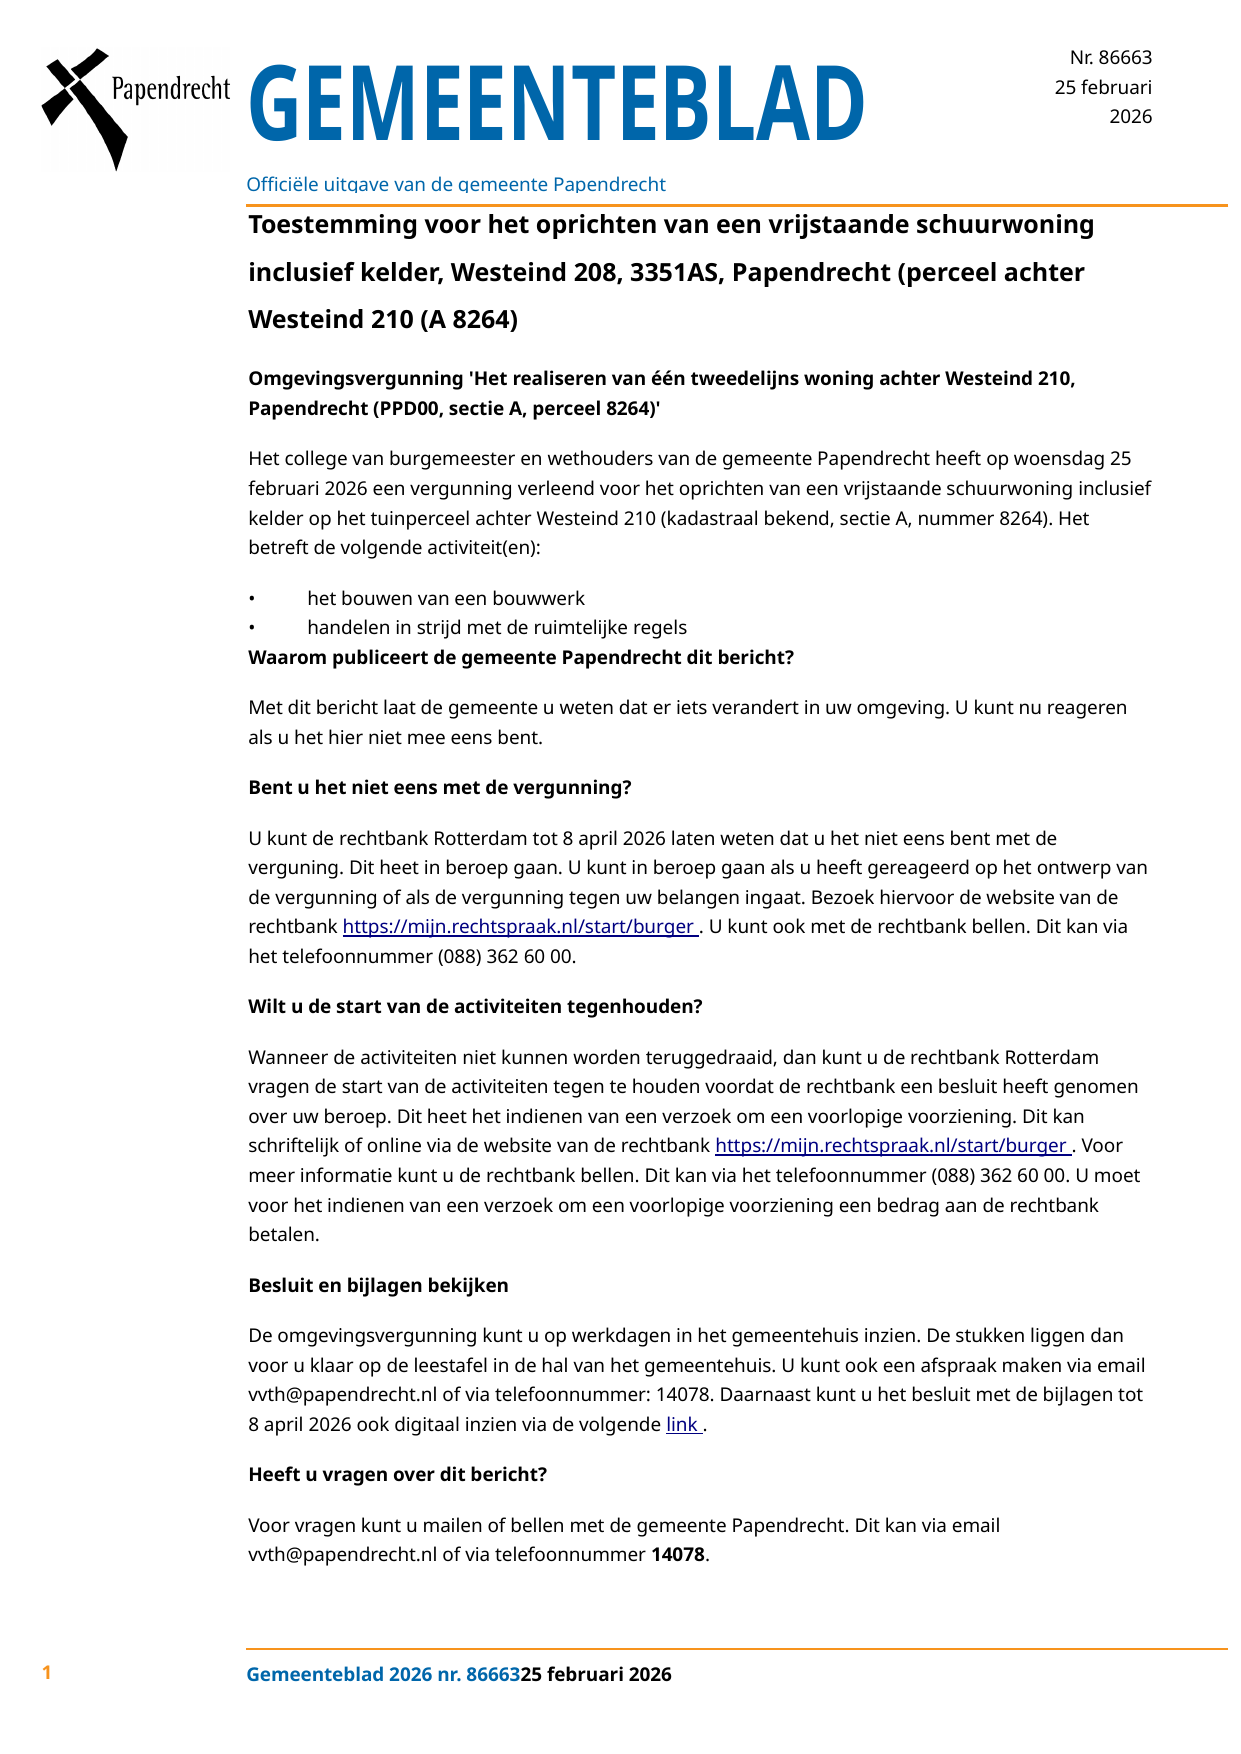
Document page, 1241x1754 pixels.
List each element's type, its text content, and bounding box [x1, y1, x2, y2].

list handelen in strijd met de ruimtelijke regels [248, 614, 1152, 640]
picture [41, 47, 231, 172]
text De omgevingsvergunning kunt u op werkdagen in het gemeentehuis inzien. De stukken liggen dan voor u klaar op de leestafel in de hal van het gemeentehuis. U kunt ook een afspraak maken via email vvth@papendrecht.nl of via telefoonnummer: 14078. Daarnaast kunt u het besluit met de bijlagen tot 8 april 2026 ook digitaal inzien via de volgende link . [248, 1322, 1152, 1437]
text Bent u het niet eens met de vergunning? [248, 774, 1152, 800]
text Besluit en bijlagen bekijken [248, 1272, 1152, 1297]
list het bouwen van een bouwwerk [248, 585, 1152, 610]
text Wanneer de activiteiten niet kunnen worden teruggedraaid, dan kunt u de rechtbank Rotterdam vragen de start van de activiteiten tegen te houden voordat de rechtbank een besluit heeft genomen over uw beroep. Dit heet het indienen van een verzoek om een voorlopige voorziening. Dit kan schriftelijk of online via de website van de rechtbank https://mijn.rechtspraak.nl/start/burger . Voor meer informatie kunt u de rechtbank bellen. Dit kan via het telefoonnummer (088) 362 60 00. U moet voor het indienen van een verzoek om een voorlopige voorziening een bedrag aan de rechtbank betalen. [248, 1044, 1152, 1247]
text Heeft u vragen over dit bericht? [248, 1461, 1152, 1487]
text U kunt de rechtbank Rotterdam tot 8 april 2026 laten weten dat u het niet eens bent met de verguning. Dit heet in beroep gaan. U kunt in beroep gaan als u heeft gereageerd op het ontwerp van de vergunning of als de vergunning tegen uw belangen ingaat. Bezoek hiervoor de website van de rechtbank https://mijn.rechtspraak.nl/start/burger . U kunt ook met de rechtbank bellen. Dit kan via het telefoonnummer (088) 362 60 00. [248, 825, 1152, 969]
text Met dit bericht laat de gemeente u weten dat er iets verandert in uw omgeving. U kunt nu reageren als u het hier niet mee eens bent. [248, 694, 1152, 749]
text Voor vragen kunt u mailen of bellen met de gemeente Papendrecht. Dit kan via email vvth@papendrecht.nl of via telefoonnummer 14078. [248, 1512, 1152, 1567]
text Omgevingsvergunning 'Het realiseren van één tweedelijns woning achter Westeind 210, Papendrecht (PPD00, sectie A, perceel 8264)' [248, 366, 1152, 421]
text Waarom publiceert de gemeente Papendrecht dit bericht? [248, 644, 1152, 669]
text Wilt u de start van de activiteiten tegenhouden? [248, 993, 1152, 1019]
text Toestemming voor het oprichten van een vrijstaande schuurwoning inclusief kelder, Westeind 208, 3351AS, Papendrecht (perceel achter Westeind 210 (A 8264) [248, 207, 1152, 336]
text Het college van burgemeester en wethouders van de gemeente Papendrecht heeft op woensdag 25 februari 2026 een vergunning verleend voor het oprichten van een vrijstaande schuurwoning inclusief kelder op het tuinperceel achter Westeind 210 (kadastraal bekend, sectie A, nummer 8264). Het betreft de volgende activiteit(en): [248, 446, 1152, 560]
